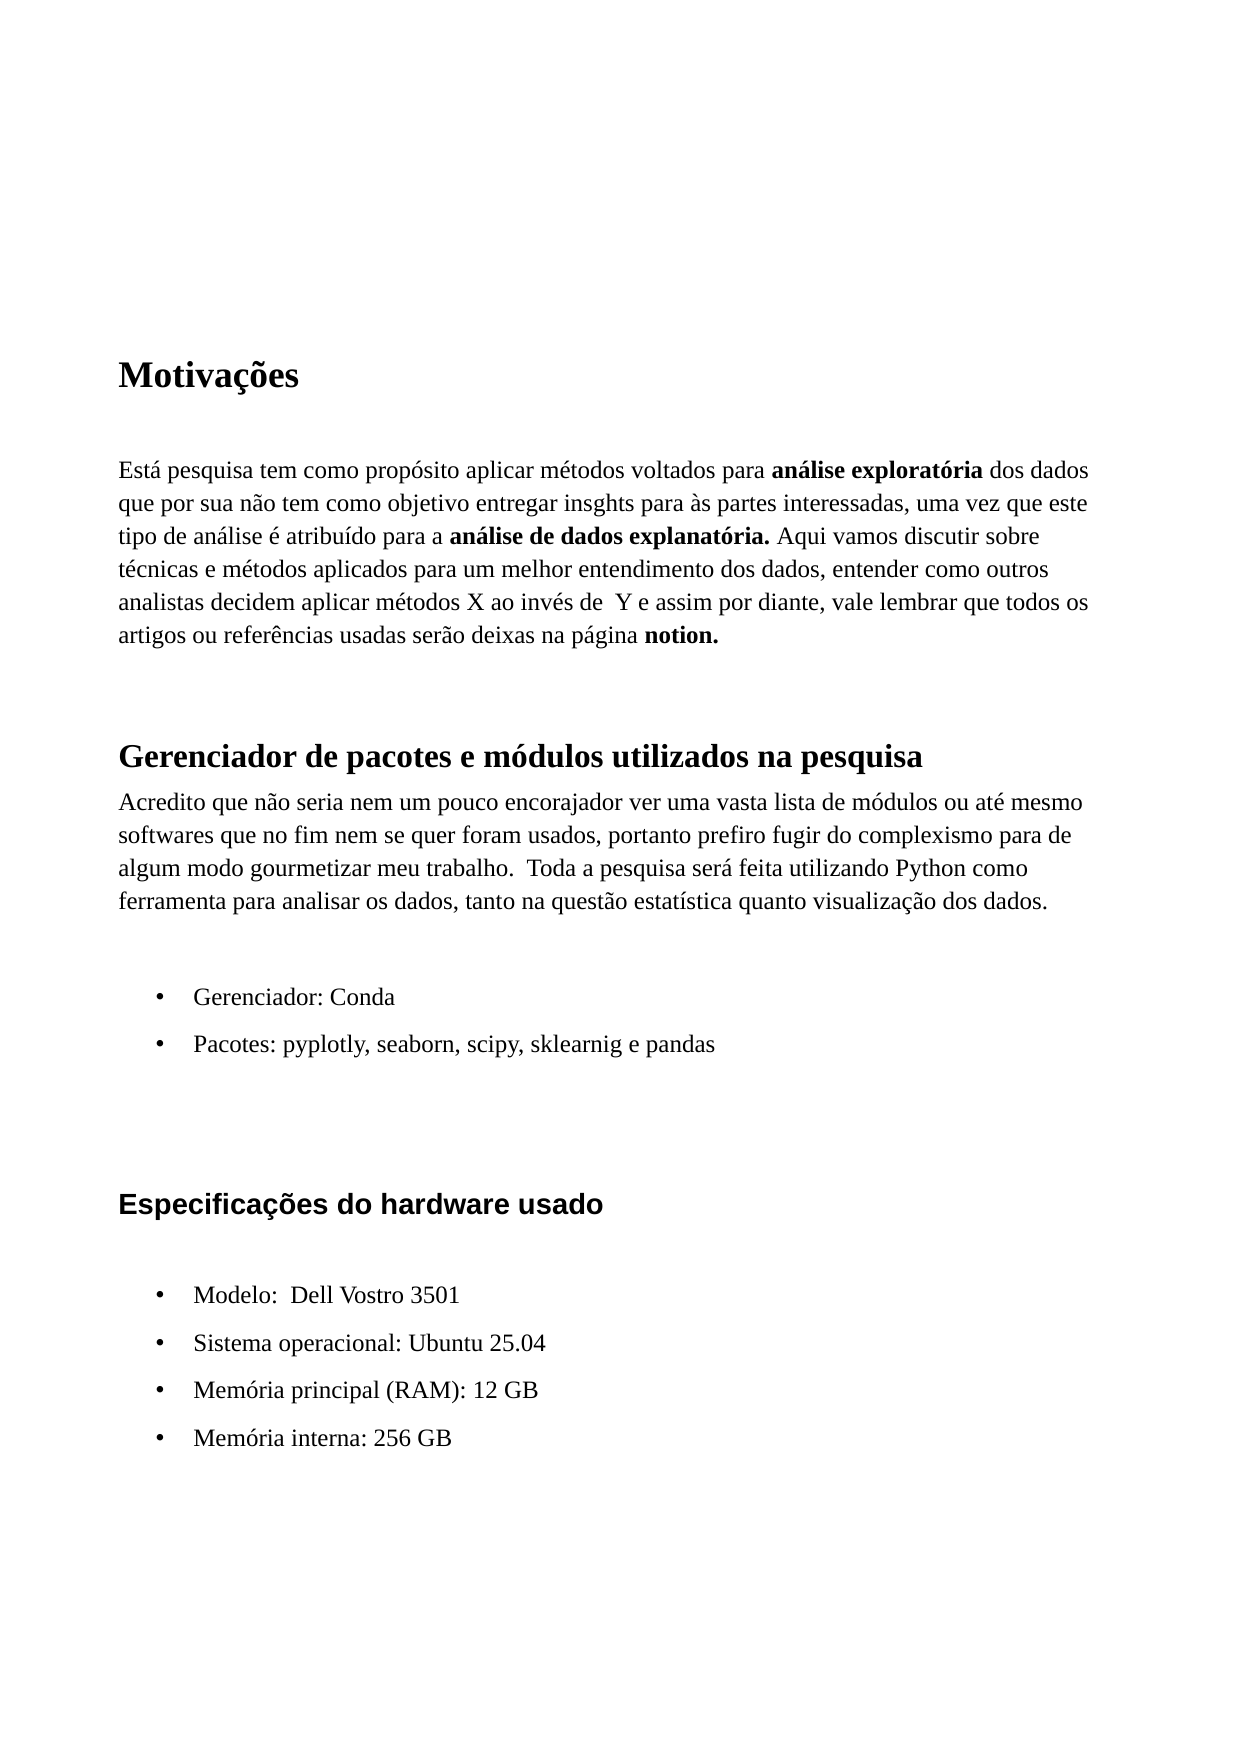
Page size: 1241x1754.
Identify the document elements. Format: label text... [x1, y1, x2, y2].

list Memória interna: 256 GB [156, 1423, 1122, 1452]
text Acredito que não seria nem um pouco encorajador ver uma vasta lista de módulos ou até mesmo softwares que no fim nem se quer foram usados, portanto prefiro fugir do complexismo para de algum modo gourmetizar meu trabalho. Toda a pesquisa será feita utilizando Python como ferramenta para analisar os dados, tanto na questão estatística quanto visualização dos dados. [118, 787, 1122, 915]
list Memória principal (RAM): 12 GB [156, 1376, 1122, 1404]
subtitle Motivações [118, 352, 1122, 395]
list Sistema operacional: Ubuntu 25.04 [156, 1328, 1122, 1357]
list Pacotes: pyplotly, seaborn, scipy, sklearnig e pandas [156, 1029, 1122, 1058]
text Está pesquisa tem como propósito aplicar métodos voltados para análise exploratória dos dados que por sua não tem como objetivo entregar insghts para às partes interessadas, uma vez que este tipo de análise é atribuído para a análise de dados explanatória. Aqui vamos discutir sobre técnicas e métodos aplicados para um melhor entendimento dos dados, entender como outros analistas decidem aplicar métodos X ao invés de Y e assim por diante, vale lembrar que todos os artigos ou referências usadas serão deixas na página notion. [118, 455, 1122, 649]
subtitle Especificações do hardware usado [118, 1187, 1122, 1220]
list Gerenciador: Conda [156, 982, 1122, 1010]
subtitle Gerenciador de pacotes e módulos utilizados na pesquisa [118, 737, 1122, 775]
list Modelo: Dell Vostro 3501 [156, 1280, 1122, 1309]
